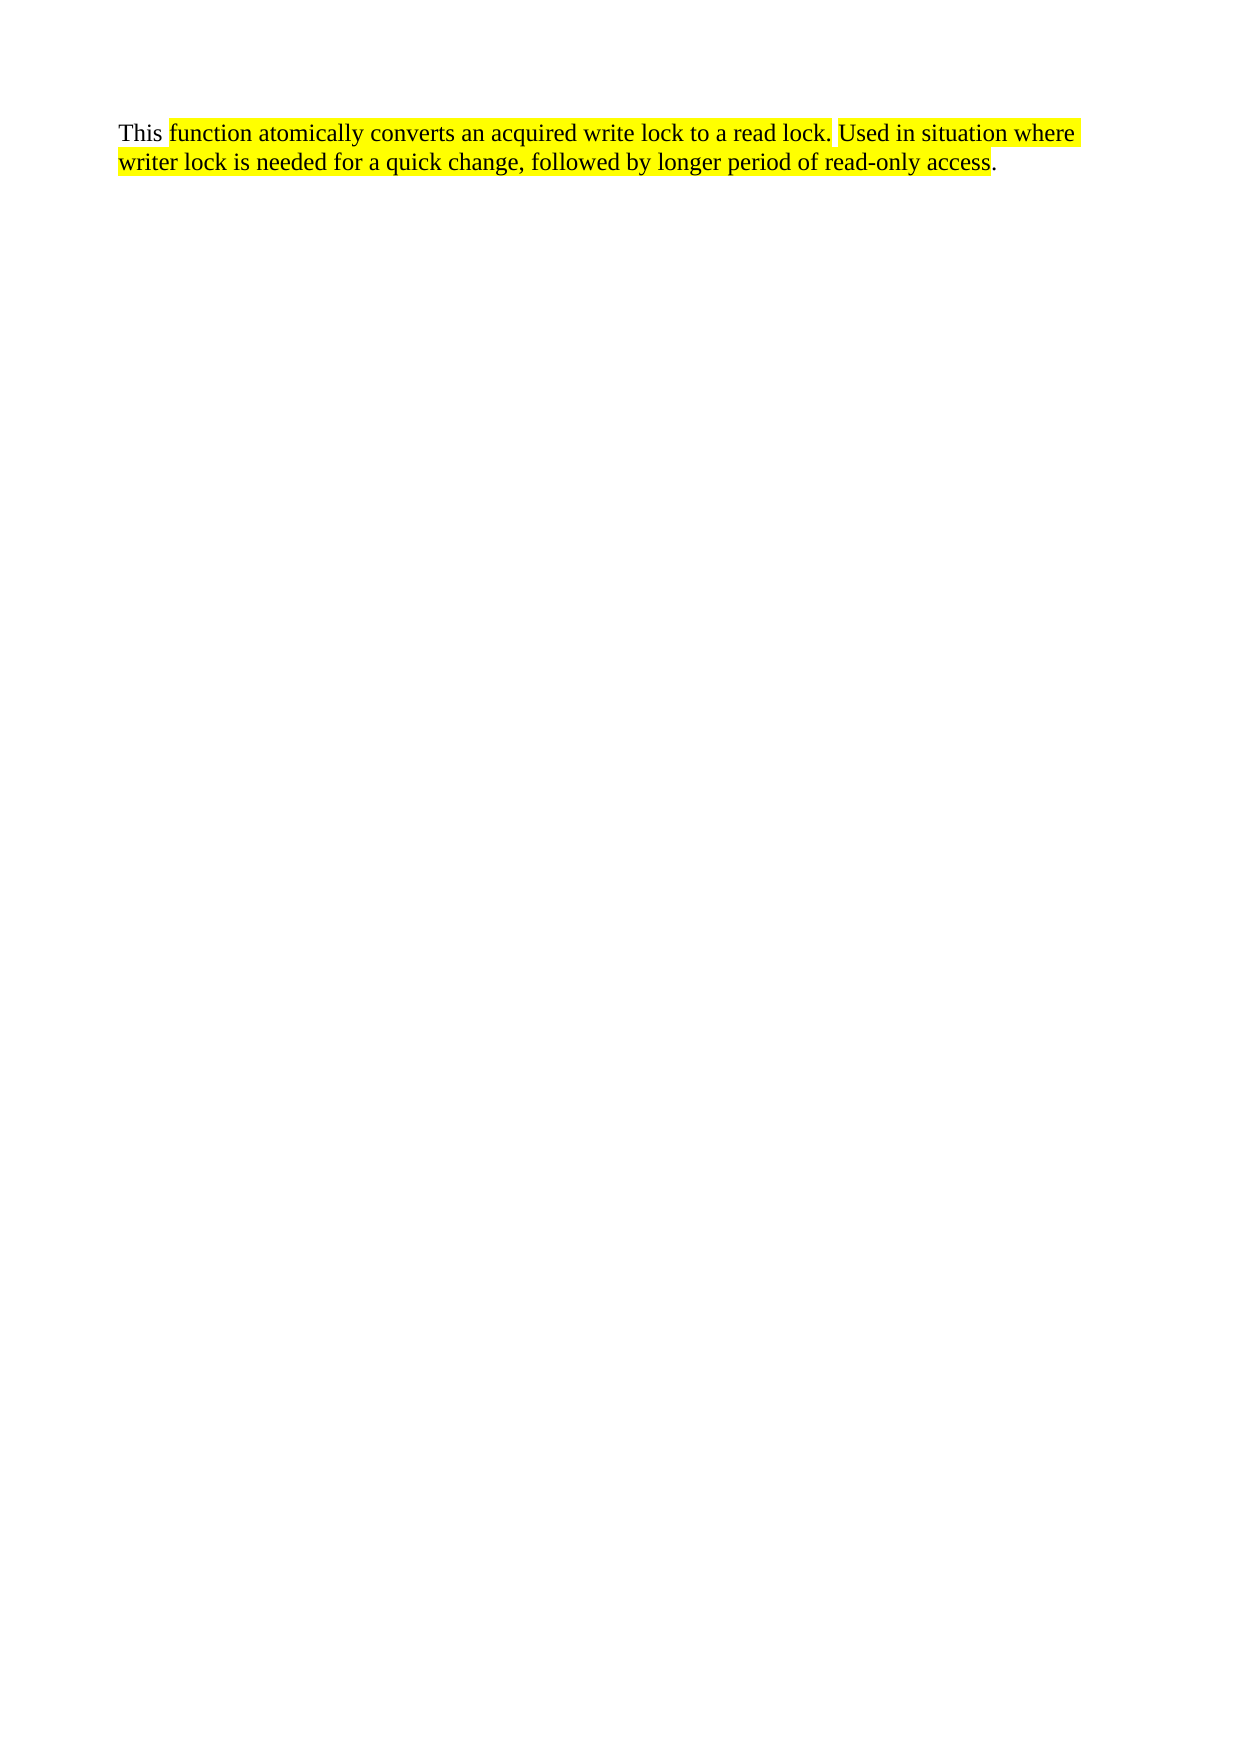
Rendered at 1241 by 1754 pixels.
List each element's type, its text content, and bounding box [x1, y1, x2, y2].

text This function atomically converts an acquired write lock to a read lock. Used in situation where writer lock is needed for a quick change, followed by longer period of read-only access. [118, 118, 1122, 176]
